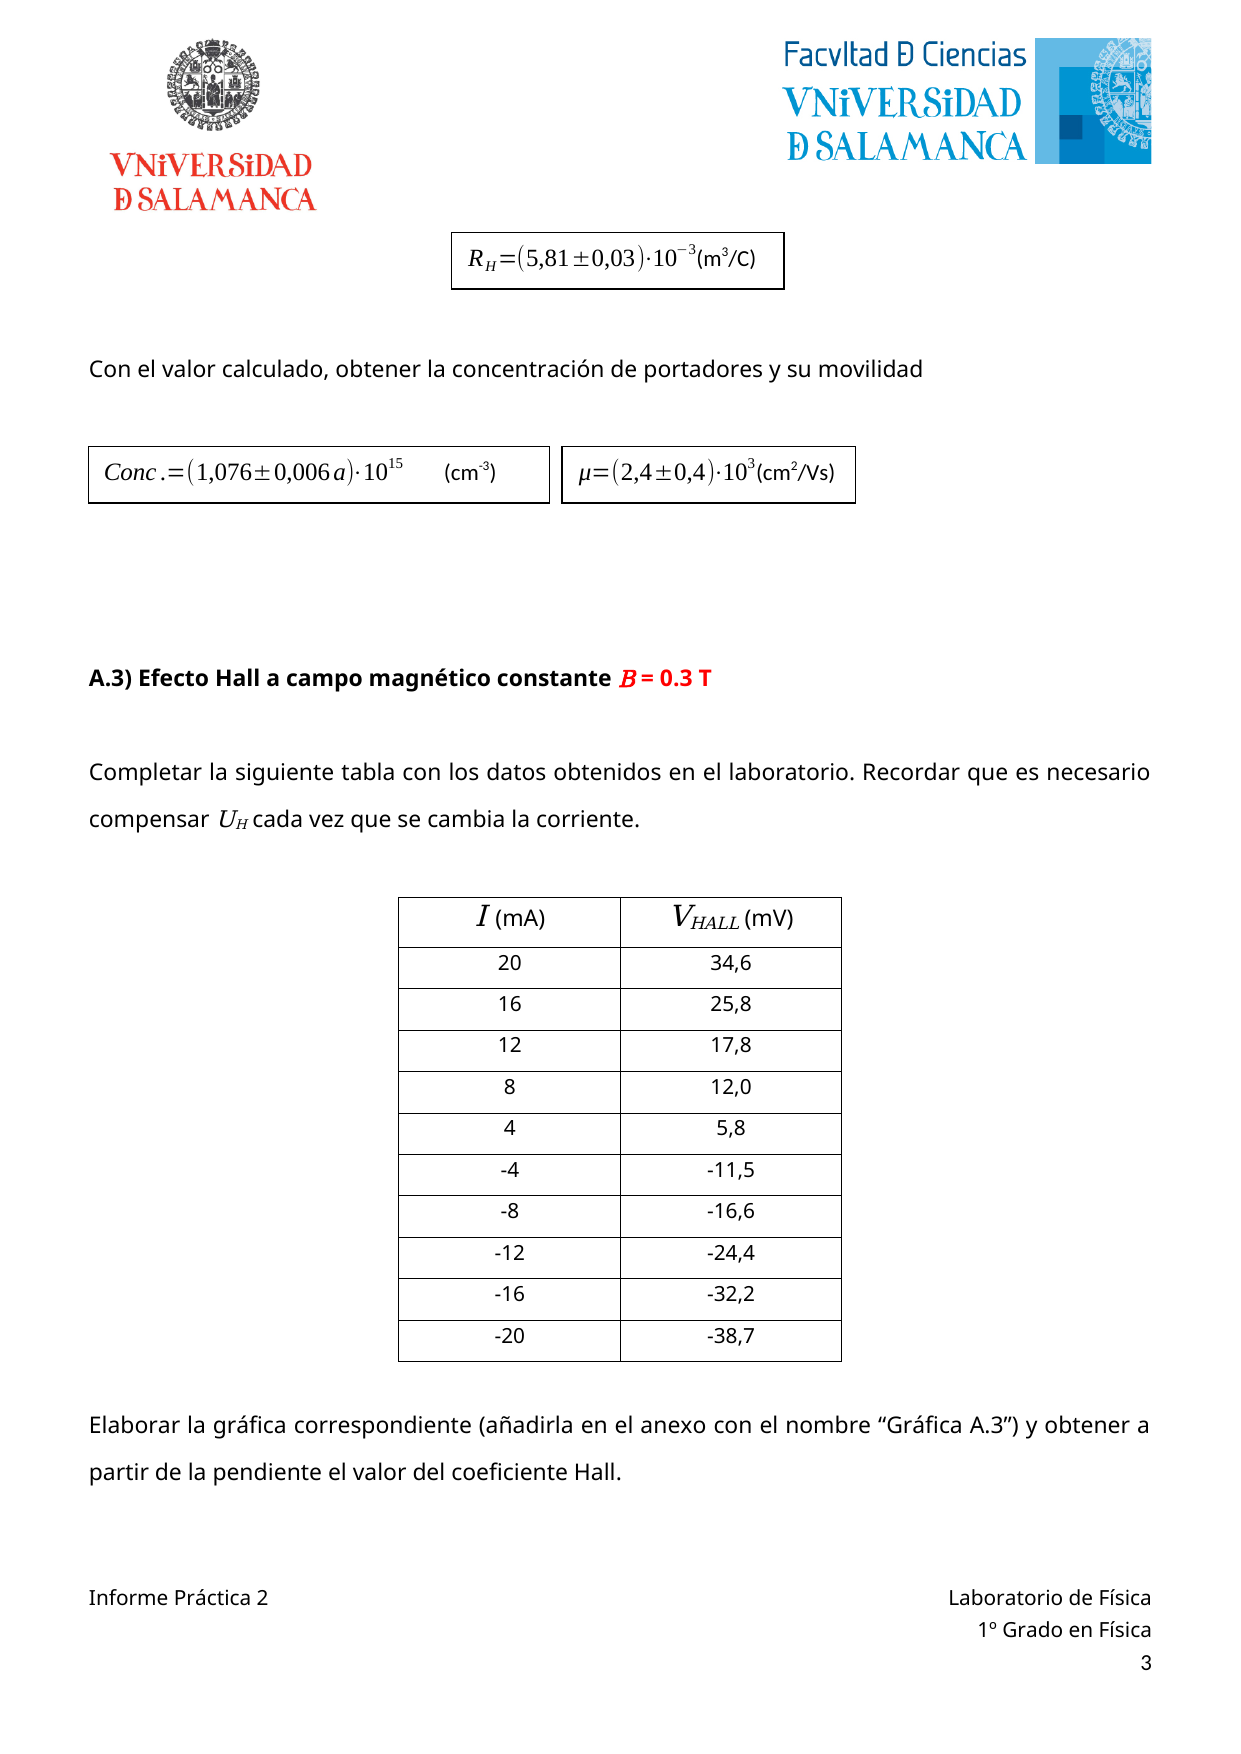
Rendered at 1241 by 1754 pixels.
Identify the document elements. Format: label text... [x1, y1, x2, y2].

picture [778, 38, 1152, 164]
table_cell 34,6 [621, 948, 841, 988]
picture [1127, 129, 1147, 148]
table_cell -38,7 [621, 1321, 841, 1361]
picture [1098, 80, 1142, 119]
table_cell 12,0 [621, 1072, 841, 1112]
text A.3) Efecto Hall a campo magnético constante B = 0.3 T [89, 662, 1152, 694]
picture [1141, 74, 1152, 117]
table_cell 8 [399, 1072, 620, 1112]
table_cell 5,8 [621, 1114, 841, 1154]
table_cell -12 [399, 1238, 620, 1278]
table_cell 16 [399, 989, 620, 1029]
picture [1109, 126, 1115, 135]
picture [107, 33, 331, 216]
table_cell -4 [399, 1155, 620, 1195]
picture [1137, 121, 1152, 129]
picture [1100, 74, 1109, 83]
picture [1091, 83, 1097, 90]
picture [1118, 126, 1127, 142]
text (cm-3) [104, 454, 535, 487]
text (m3/C) [467, 240, 769, 275]
table_cell 12 [399, 1031, 620, 1071]
table_cell 20 [399, 948, 620, 988]
table_cell -8 [399, 1196, 620, 1237]
table_cell 4 [399, 1114, 620, 1154]
text Completar la siguiente tabla con los datos obtenidos en el laboratorio. Recordar que es necesario compensar UH cada vez que se cambia la corriente. [89, 756, 1152, 834]
table_cell 17,8 [621, 1031, 841, 1071]
picture [1092, 72, 1097, 80]
text (cm2/Vs) [577, 454, 841, 487]
table_cell -16 [399, 1279, 620, 1320]
table_cell 25,8 [621, 989, 841, 1029]
table_cell -16,6 [621, 1196, 841, 1237]
picture [1099, 117, 1108, 124]
text Con el valor calculado, obtener la concentración de portadores y su movilidad [89, 353, 1152, 384]
table_cell -11,5 [621, 1155, 841, 1195]
table_cell -32,2 [621, 1279, 841, 1320]
table_cell -20 [399, 1321, 620, 1361]
text Elaborar la gráfica correspondiente (añadirla en el anexo con el nombre “Gráfica A.3”) y obtener a partir de la pendiente el valor del coeficiente Hall. [89, 1409, 1152, 1487]
table_header I (mA) [399, 898, 620, 947]
table_header VHALL (mV) [621, 898, 841, 947]
table_cell -24,4 [621, 1238, 841, 1278]
